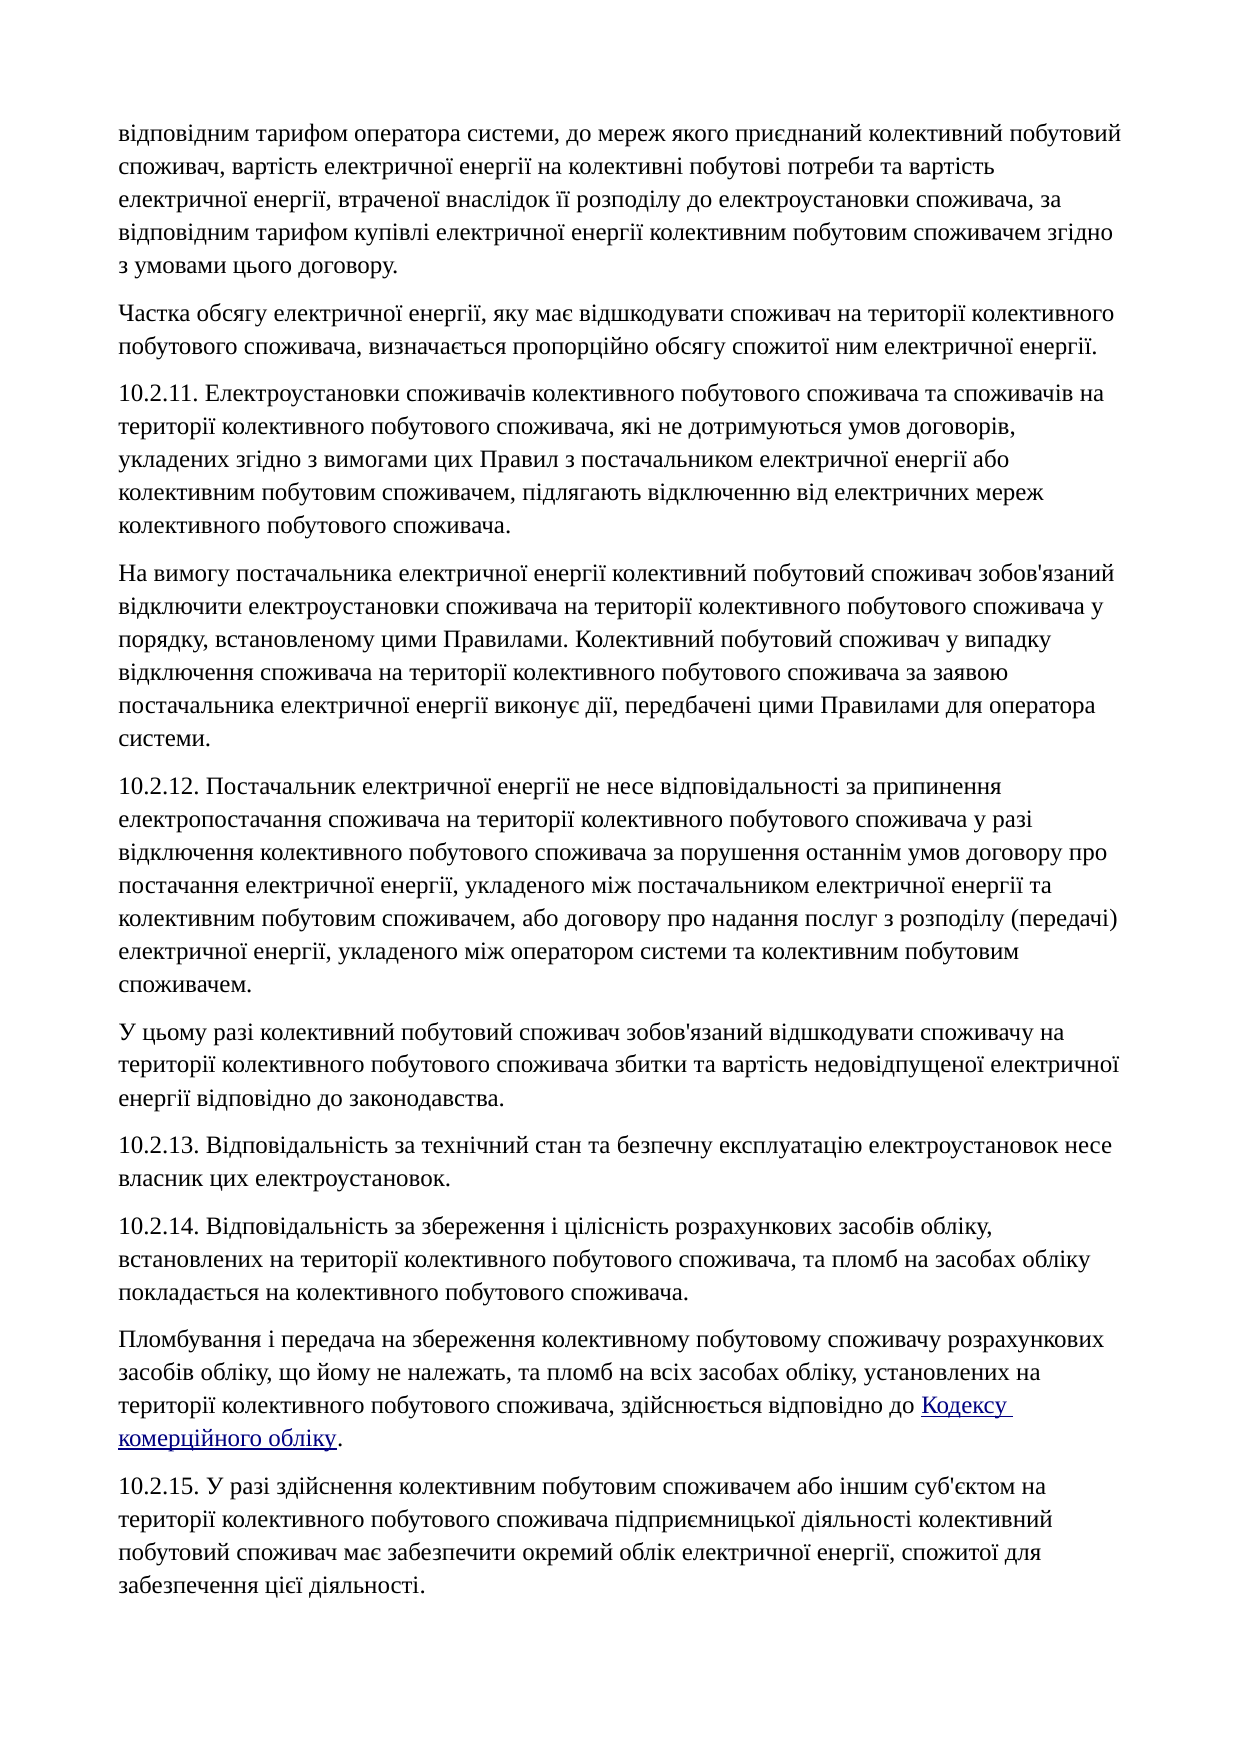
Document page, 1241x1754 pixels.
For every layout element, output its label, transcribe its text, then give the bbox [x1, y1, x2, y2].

text 10.2.13. Відповідальність за технічний стан та безпечну експлуатацію електроустановок несе власник цих електроустановок. [118, 1130, 1122, 1192]
text 10.2.14. Відповідальність за збереження і цілісність розрахункових засобів обліку, встановлених на території колективного побутового споживача, та пломб на засобах обліку покладається на колективного побутового споживача. [118, 1211, 1122, 1306]
text 10.2.12. Постачальник електричної енергії не несе відповідальності за припинення електропостачання споживача на території колективного побутового споживача у разі відключення колективного побутового споживача за порушення останнім умов договору про постачання електричної енергії, укладеного між постачальником електричної енергії та колективним побутовим споживачем, або договору про надання послуг з розподілу (передачі) електричної енергії, укладеного між оператором системи та колективним побутовим споживачем. [118, 771, 1122, 998]
text Пломбування і передача на збереження колективному побутовому споживачу розрахункових засобів обліку, що йому не належать, та пломб на всіх засобах обліку, установлених на території колективного побутового споживача, здійснюється відповідно до Кодексу комерційного обліку. [118, 1324, 1122, 1452]
text На вимогу постачальника електричної енергії колективний побутовий споживач зобов'язаний відключити електроустановки споживача на території колективного побутового споживача у порядку, встановленому цими Правилами. Колективний побутовий споживач у випадку відключення споживача на території колективного побутового споживача за заявою постачальника електричної енергії виконує дії, передбачені цими Правилами для оператора системи. [118, 558, 1122, 752]
text 10.2.15. У разі здійснення колективним побутовим споживачем або іншим суб'єктом на території колективного побутового споживача підприємницької діяльності колективний побутовий споживач має забезпечити окремий облік електричної енергії, спожитої для забезпечення цієї діяльності. [118, 1471, 1122, 1599]
text У цьому разі колективний побутовий споживач зобов'язаний відшкодувати споживачу на території колективного побутового споживача збитки та вартість недовідпущеної електричної енергії відповідно до законодавства. [118, 1017, 1122, 1111]
text 10.2.11. Електроустановки споживачів колективного побутового споживача та споживачів на території колективного побутового споживача, які не дотримуються умов договорів, укладених згідно з вимогами цих Правил з постачальником електричної енергії або колективним побутовим споживачем, підлягають відключенню від електричних мереж колективного побутового споживача. [118, 378, 1122, 539]
text Частка обсягу електричної енергії, яку має відшкодувати споживач на території колективного побутового споживача, визначається пропорційно обсягу спожитої ним електричної енергії. [118, 298, 1122, 359]
text відповідним тарифом оператора системи, до мереж якого приєднаний колективний побутовий споживач, вартість електричної енергії на колективні побутові потреби та вартість електричної енергії, втраченої внаслідок її розподілу до електроустановки споживача, за відповідним тарифом купівлі електричної енергії колективним побутовим споживачем згідно з умовами цього договору. [118, 118, 1122, 279]
